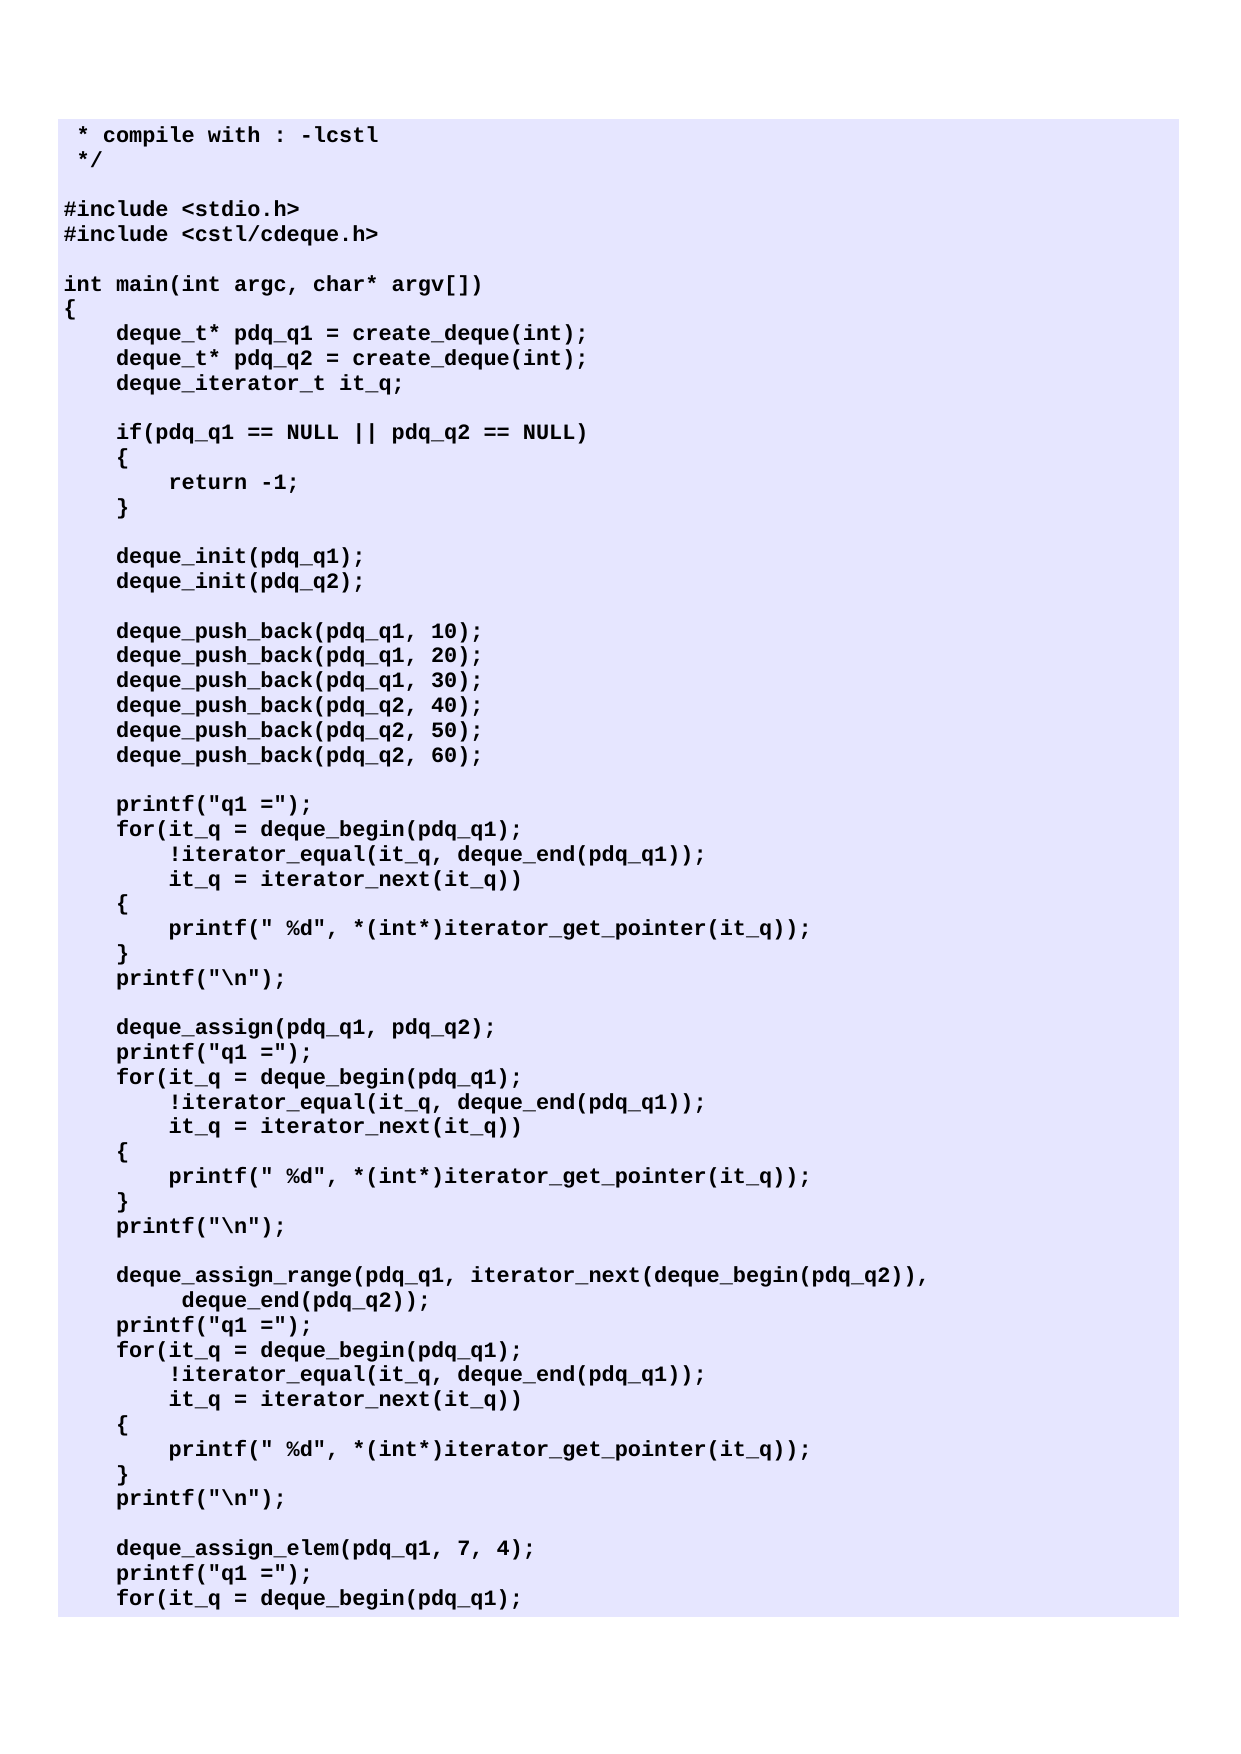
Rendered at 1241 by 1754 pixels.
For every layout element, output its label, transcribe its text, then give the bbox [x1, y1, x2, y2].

table_header * compile with : -lcstl */ #include <stdio.h> #include <cstl/cdeque.h> int main(int argc, char* argv[]) { deque_t* pdq_q1 = create_deque(int); deque_t* pdq_q2 = create_deque(int); deque_iterator_t it_q; if(pdq_q1 == NULL || pdq_q2 == NULL) { return -1; } deque_init(pdq_q1); deque_init(pdq_q2); deque_push_back(pdq_q1, 10); deque_push_back(pdq_q1, 20); deque_push_back(pdq_q1, 30); deque_push_back(pdq_q2, 40); deque_push_back(pdq_q2, 50); deque_push_back(pdq_q2, 60); printf("q1 ="); for(it_q = deque_begin(pdq_q1); !iterator_equal(it_q, deque_end(pdq_q1)); it_q = iterator_next(it_q)) { printf(" %d", *(int*)iterator_get_pointer(it_q)); } printf("\n"); deque_assign(pdq_q1, pdq_q2); printf("q1 ="); for(it_q = deque_begin(pdq_q1); !iterator_equal(it_q, deque_end(pdq_q1)); it_q = iterator_next(it_q)) { printf(" %d", *(int*)iterator_get_pointer(it_q)); } printf("\n"); deque_assign_range(pdq_q1, iterator_next(deque_begin(pdq_q2)), deque_end(pdq_q2)); printf("q1 ="); for(it_q = deque_begin(pdq_q1); !iterator_equal(it_q, deque_end(pdq_q1)); it_q = iterator_next(it_q)) { printf(" %d", *(int*)iterator_get_pointer(it_q)); } printf("\n"); deque_assign_elem(pdq_q1, 7, 4); printf("q1 ="); for(it_q = deque_begin(pdq_q1); [58, 119, 1179, 1617]
